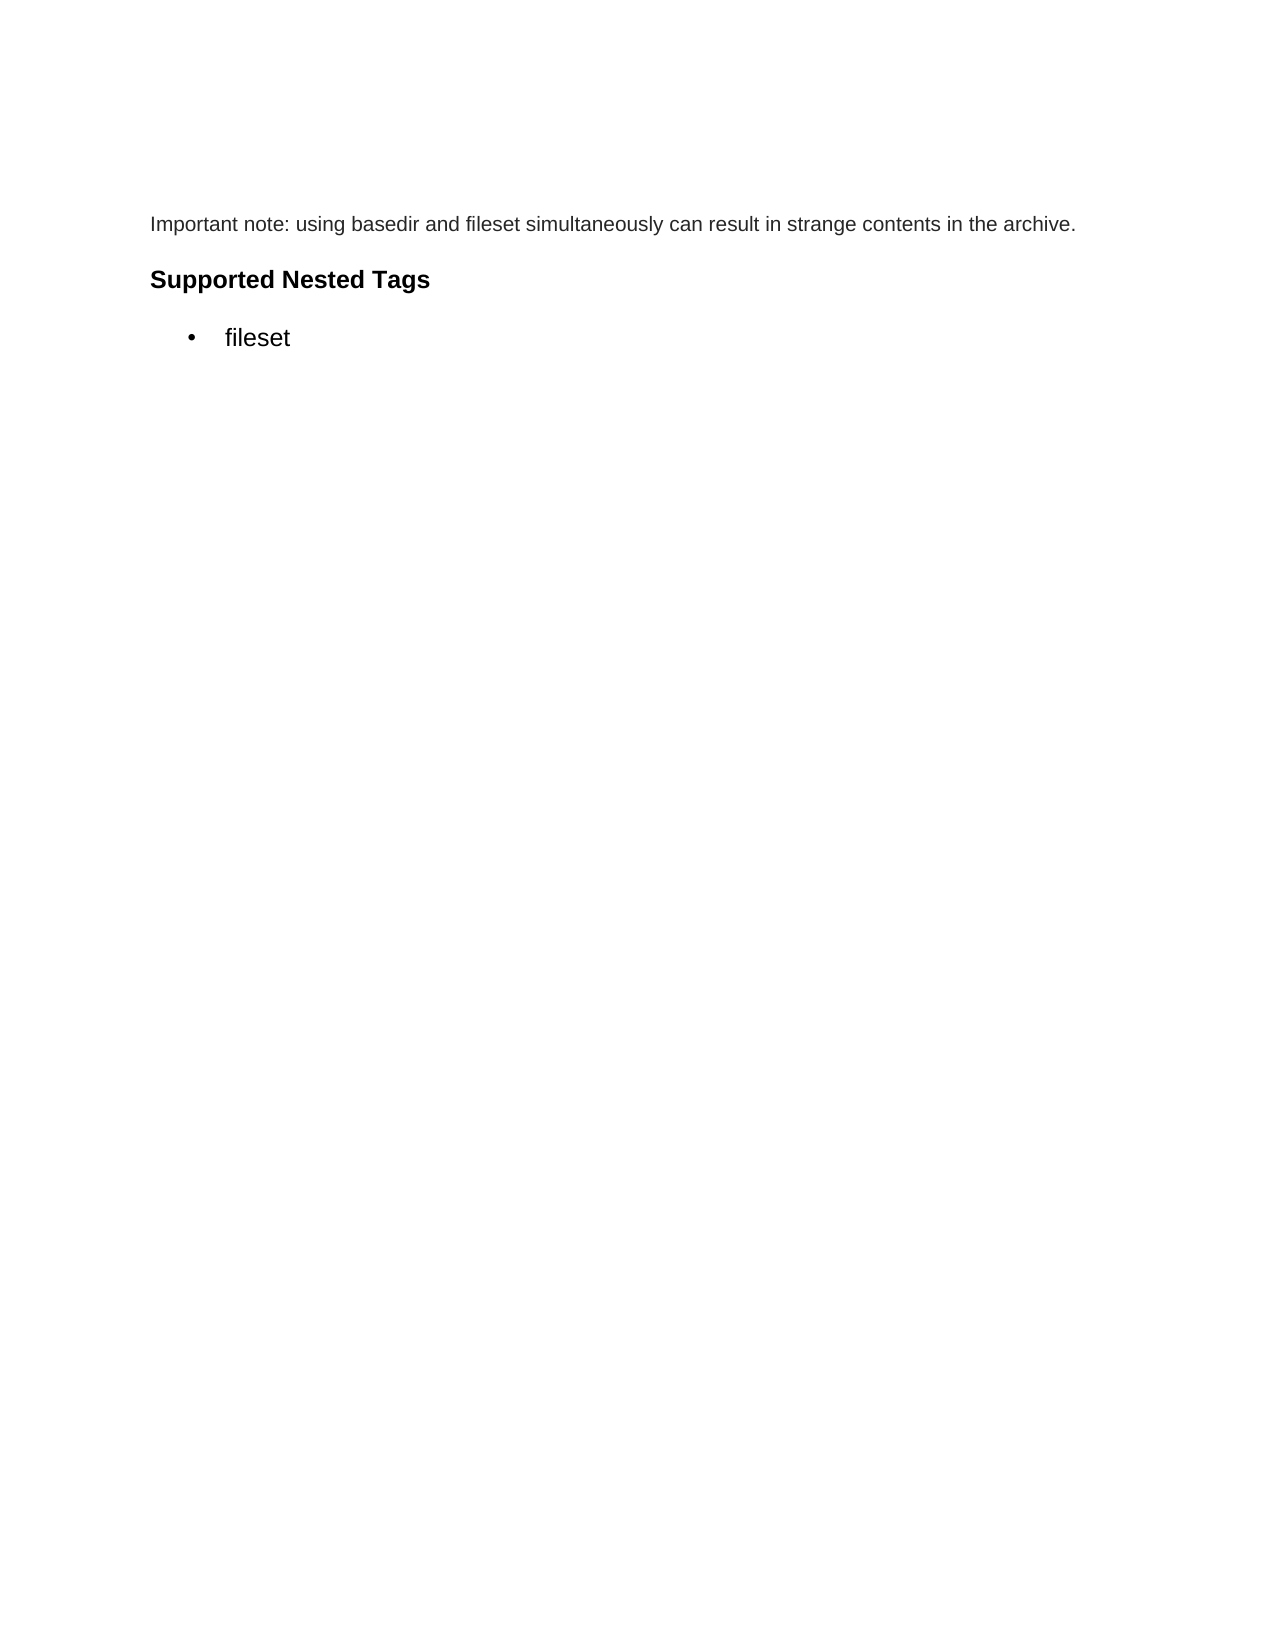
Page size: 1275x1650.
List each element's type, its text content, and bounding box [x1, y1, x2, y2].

subtitle Supported Nested Tags [150, 250, 1125, 294]
subtitle Important note: using basedir and fileset simultaneously can result in strange contents in the archive. [150, 184, 1125, 235]
subtitle fileset [187, 309, 1125, 351]
